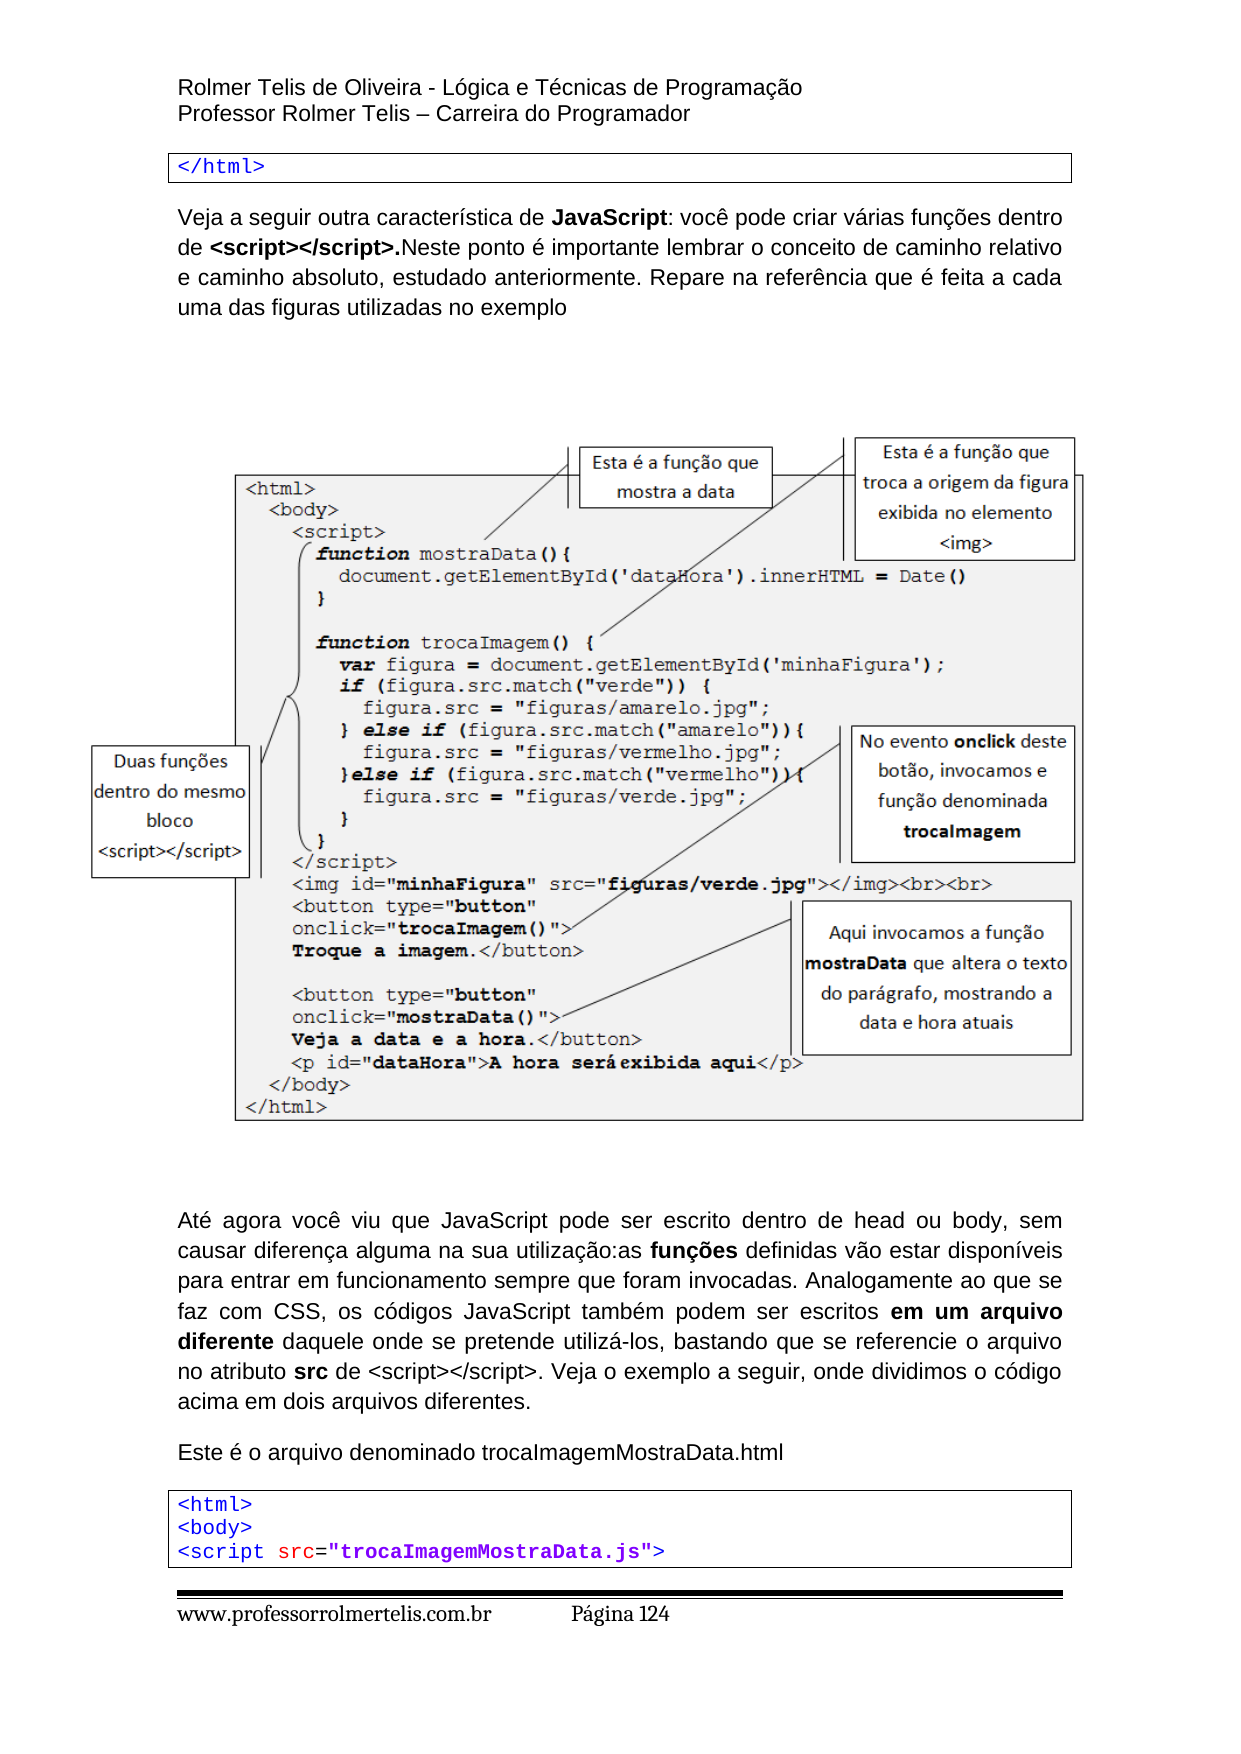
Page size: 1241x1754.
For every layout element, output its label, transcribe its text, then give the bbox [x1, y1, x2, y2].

picture [89, 435, 1094, 1128]
text Veja a seguir outra característica de JavaScript: você pode criar várias funções dentro de <script></script>.Neste ponto é importante lembrar o conceito de caminho relativo e caminho absoluto, estudado anteriormente. Repare na referência que é feita a cada uma das figuras utilizadas no exemplo [177, 203, 1063, 321]
text <script src="trocaImagemMostraData.js"> [169, 1538, 1071, 1567]
text Até agora você viu que JavaScript pode ser escrito dentro de head ou body, sem causar diferença alguma na sua utilização:as funções definidas vão estar disponíveis para entrar em funcionamento sempre que foram invocadas. Analogamente ao que se faz com CSS, os códigos JavaScript também podem ser escritos em um arquivo diferente daquele onde se pretende utilizá-los, bastando que se referencie o arquivo no atributo src de <script></script>. Veja o exemplo a seguir, onde dividimos o código acima em dois arquivos diferentes. [177, 1207, 1063, 1415]
text </html> [169, 154, 1071, 182]
text <html> [169, 1491, 1071, 1517]
text <body> [177, 1517, 1063, 1538]
text Este é o arquivo denominado trocaImagemMostraData.html [177, 1439, 1063, 1466]
